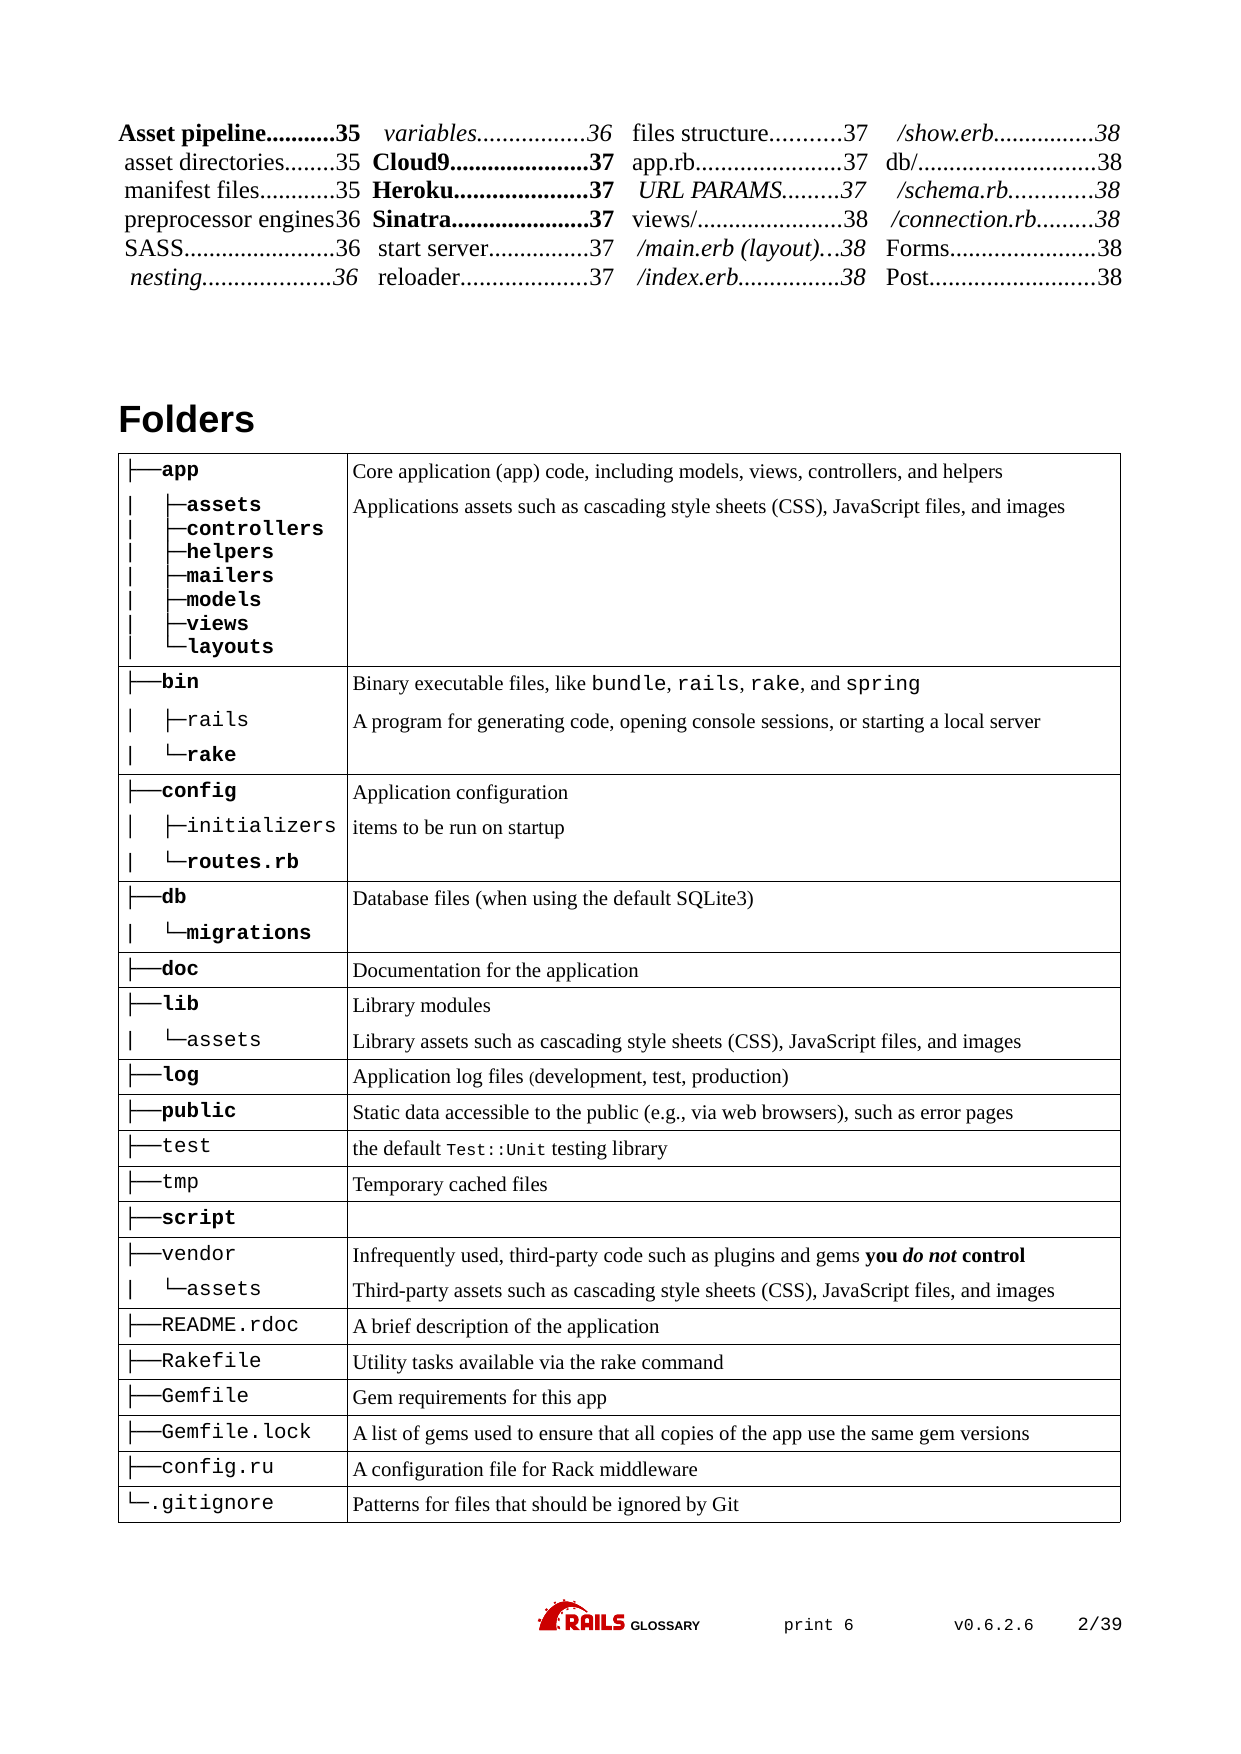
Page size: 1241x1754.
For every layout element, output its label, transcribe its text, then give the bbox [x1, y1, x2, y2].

text SASS 36 [124, 233, 360, 262]
text start server 37 [378, 233, 614, 262]
table_cell ├──vendor [119, 1238, 347, 1273]
table_cell Database files (when using the default SQLite3) [348, 882, 1120, 916]
table_cell ├──script [119, 1202, 347, 1237]
table_cell items to be run on startup [348, 810, 1120, 845]
table_cell Documentation for the application [348, 953, 1120, 987]
table_cell ├──tmp [119, 1167, 347, 1201]
table_cell ├──doc [119, 953, 347, 987]
table_cell A brief description of the application [348, 1309, 1120, 1344]
table_cell A configuration file for Rack middleware [348, 1452, 1120, 1486]
text /show.erb 38 [891, 118, 1122, 147]
text app.rb 37 [632, 147, 868, 176]
table_cell Static data accessible to the public (e.g., via web browsers), such as error pages [348, 1095, 1120, 1130]
table_cell [348, 738, 1120, 774]
table_cell Application configuration [348, 775, 1120, 809]
text /index.erb 38 [638, 262, 868, 291]
text URL PARAMS 37 [638, 176, 868, 204]
table_cell ├──public [119, 1095, 347, 1130]
table_cell the default Test::Unit testing library [348, 1131, 1120, 1166]
table_cell Patterns for files that should be ignored by Git [348, 1487, 1120, 1522]
table_cell | └─assets [119, 1023, 347, 1058]
text Cloud9 37 [372, 147, 614, 176]
table_cell ├──db [119, 882, 347, 916]
table_cell ├──test [119, 1131, 347, 1166]
table_cell A list of gems used to ensure that all copies of the app use the same gem versions [348, 1416, 1120, 1451]
table_cell ├──log [119, 1060, 347, 1094]
table_cell | └─rake [119, 738, 347, 774]
text manifest files 35 [124, 176, 360, 204]
text /connection.rb 38 [891, 204, 1122, 233]
text Heroku 37 [372, 176, 614, 204]
table_cell ├──config.ru [119, 1452, 347, 1486]
table_cell | └─routes.rb [119, 845, 347, 881]
text asset directories 35 [124, 147, 360, 176]
table_cell Binary executable files, like bundle, rails, rake, and spring [348, 667, 1120, 703]
text files structure 37 [632, 118, 868, 147]
table_cell Temporary cached files [348, 1167, 1120, 1201]
text Forms 38 [886, 233, 1122, 262]
table_cell ├──README.rdoc [119, 1309, 347, 1344]
text Post 38 [886, 262, 1122, 291]
table_cell Third-party assets such as cascading style sheets (CSS), JavaScript files, and images [348, 1273, 1120, 1308]
table_cell ├──lib [119, 988, 347, 1023]
table_cell Applications assets such as cascading style sheets (CSS), JavaScript files, and images [348, 489, 1120, 666]
table_cell ├──bin [119, 667, 347, 703]
table_header ├──app [119, 454, 347, 488]
table_cell │ ├─rails [119, 703, 347, 738]
text /schema.rb 38 [891, 176, 1122, 204]
table_cell Gem requirements for this app [348, 1380, 1120, 1415]
table_cell ├──Rakefile [119, 1345, 347, 1379]
text variables 36 [384, 118, 614, 147]
subtitle Folders [118, 397, 611, 440]
table_header Core application (app) code, including models, views, controllers, and helpers [348, 454, 1120, 488]
text db/ 38 [886, 147, 1122, 176]
table_cell Infrequently used, third-party code such as plugins and gems you do not control [348, 1238, 1120, 1273]
table_cell [348, 916, 1120, 952]
table_cell └─.gitignore [119, 1487, 347, 1522]
text nesting 36 [130, 262, 360, 291]
table_cell ├──Gemfile.lock [119, 1416, 347, 1451]
table_cell | └─migrations [119, 916, 347, 952]
table_cell ├──config [119, 775, 347, 809]
text views/ 38 [632, 204, 868, 233]
table_cell ├──Gemfile [119, 1380, 347, 1415]
text /main.erb (layout) 38 [638, 233, 868, 262]
table_cell Utility tasks available via the rake command [348, 1345, 1120, 1379]
text Asset pipeline 35 [118, 118, 360, 147]
table_cell | └─assets [119, 1273, 347, 1308]
table_cell Application log files (development, test, production) [348, 1060, 1120, 1094]
table_cell Library assets such as cascading style sheets (CSS), JavaScript files, and images [348, 1023, 1120, 1058]
table_cell Library modules [348, 988, 1120, 1023]
table_cell A program for generating code, opening console sessions, or starting a local server [348, 703, 1120, 738]
text Sinatra 37 [372, 204, 614, 233]
text preprocessor engines 36 [124, 204, 360, 233]
table_cell [348, 845, 1120, 881]
table_cell │ ├─initializers [119, 810, 347, 845]
text reloader 37 [378, 262, 614, 291]
table_cell | ├─assets | ├─controllers | ├─helpers | ├─mailers | ├─models | ├─views │ └─layouts [119, 489, 347, 666]
table_cell [348, 1202, 1120, 1237]
